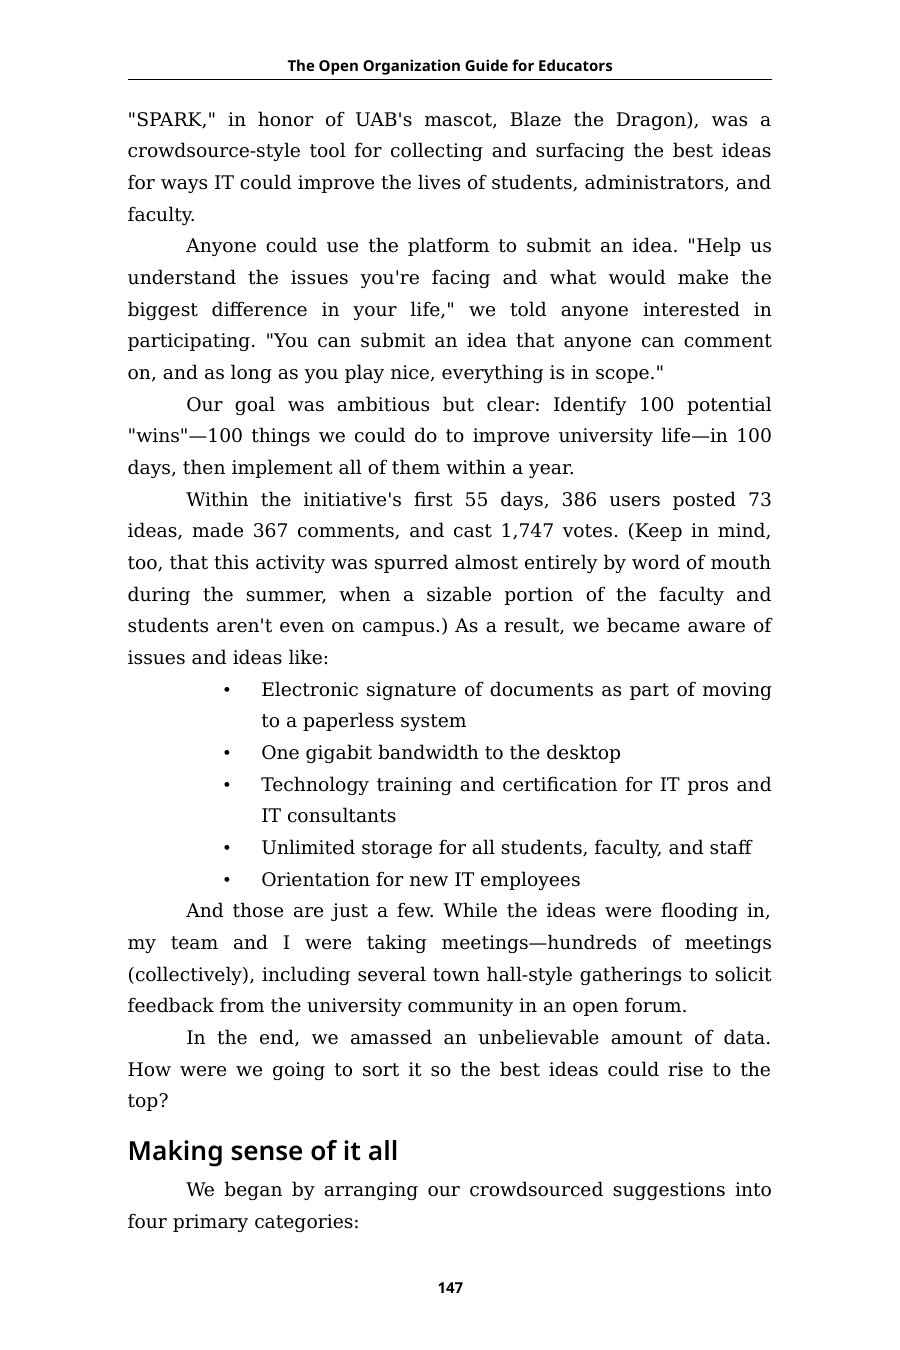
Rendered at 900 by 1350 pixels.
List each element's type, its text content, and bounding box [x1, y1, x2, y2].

list Unlimited storage for all students, faculty, and staff [223, 837, 772, 859]
list Orientation for new IT employees [223, 869, 772, 891]
text In the end, we amassed an unbelievable amount of data. How were we going to sort it so the best ideas could rise to the top? [127, 1027, 772, 1112]
subtitle Making sense of it all [127, 1137, 772, 1167]
text Anyone could use the platform to submit an idea. "Help us understand the issues you're facing and what would make the biggest difference in your life," we told anyone interested in participating. "You can submit an idea that anyone can comment on, and as long as you play nice, everything is in scope." [127, 235, 772, 384]
text "SPARK," in honor of UAB's mascot, Blaze the Dragon), was a crowdsource-style tool for collecting and surfacing the best ideas for ways IT could improve the lives of students, administrators, and faculty. [127, 109, 772, 226]
text And those are just a few. While the ideas were flooding in, my team and I were taking meetings—hundreds of meetings (collectively), including several town hall-style gatherings to solicit feedback from the university community in an open forum. [127, 900, 772, 1017]
list One gigabit bandwidth to the desktop [223, 742, 772, 764]
text We began by arranging our crowdsourced suggestions into four primary categories: [127, 1179, 772, 1233]
list Technology training and certification for IT pros and IT consultants [223, 774, 772, 827]
text Within the initiative's first 55 days, 386 users posted 73 ideas, made 367 comments, and cast 1,747 votes. (Keep in mind, too, that this activity was spurred almost entirely by word of mouth during the summer, when a sizable portion of the faculty and students aren't even on campus.) As a result, we became aware of issues and ideas like: [127, 489, 772, 669]
list Electronic signature of documents as part of moving to a paperless system [223, 679, 772, 732]
text Our goal was ambitious but clear: Identify 100 potential "wins"—100 things we could do to improve university life—in 100 days, then implement all of them within a year. [127, 394, 772, 479]
